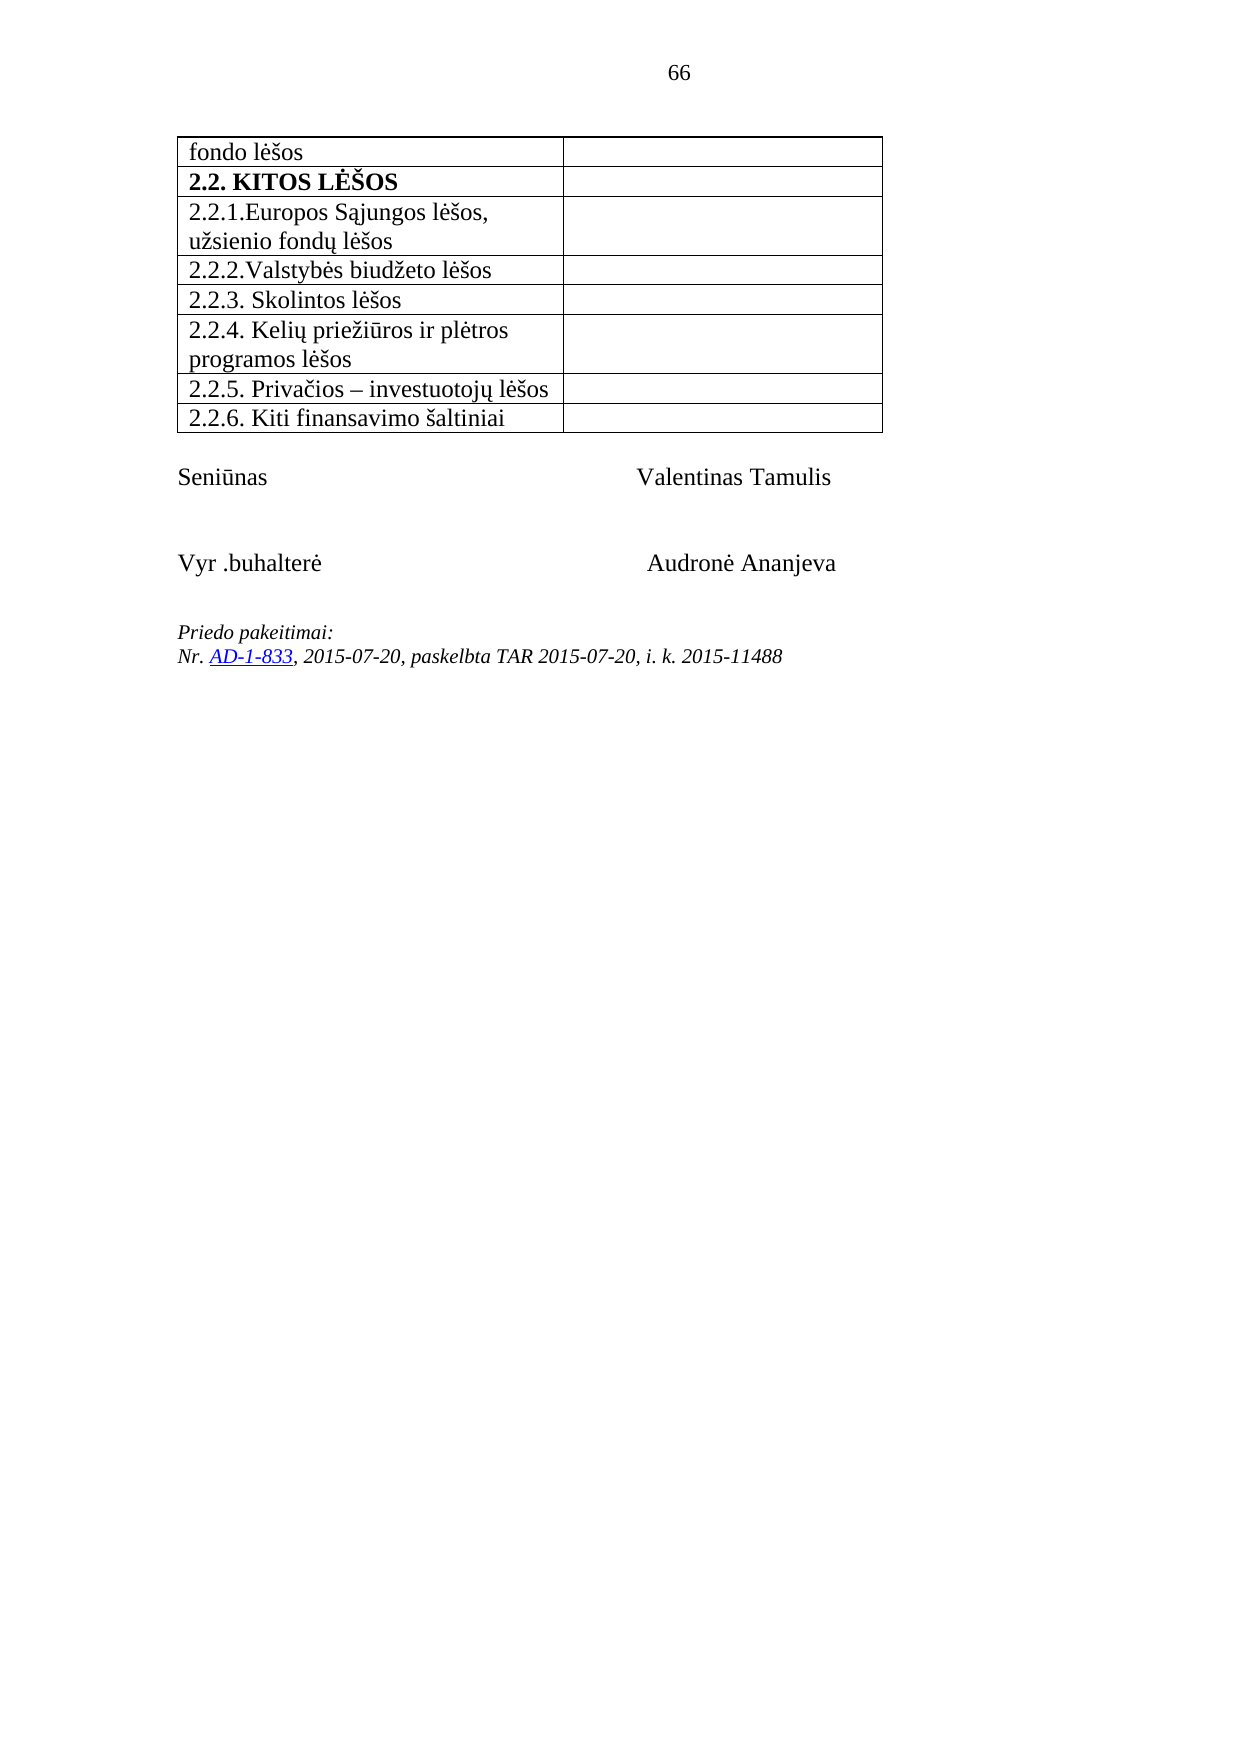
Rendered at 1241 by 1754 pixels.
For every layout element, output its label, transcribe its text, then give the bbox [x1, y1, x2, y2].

table_cell [564, 374, 882, 402]
table_cell 2.2.1.Europos Sąjungos lėšos, užsienio fondų lėšos [178, 197, 563, 254]
table_cell 2.2.6. Kiti finansavimo šaltiniai [178, 404, 563, 432]
table_cell 2.2.3. Skolintos lėšos [178, 285, 563, 314]
table_cell [564, 315, 882, 373]
table_cell [564, 256, 882, 284]
text Seniūnas Valentinas Tamulis [177, 462, 1181, 491]
table_cell 2.2.5. Privačios – investuotojų lėšos [178, 374, 563, 402]
table_cell [564, 167, 882, 196]
table_cell 2.2.2.Valstybės biudžeto lėšos [178, 256, 563, 284]
table_cell [564, 285, 882, 314]
text Vyr .buhalterė Audronė Ananjeva [177, 548, 1181, 577]
table_cell [564, 404, 882, 432]
table_cell [564, 138, 882, 166]
table_cell 2.2. KITOS LĖŠOS [178, 167, 563, 196]
text Priedo pakeitimai: [177, 620, 1181, 644]
table_cell 2.2.4. Kelių priežiūros ir plėtros programos lėšos [178, 315, 563, 373]
table_cell fondo lėšos [178, 138, 563, 166]
text Nr. AD-1-833, 2015-07-20, paskelbta TAR 2015-07-20, i. k. 2015-11488 [177, 644, 1181, 668]
table_cell [564, 197, 882, 254]
